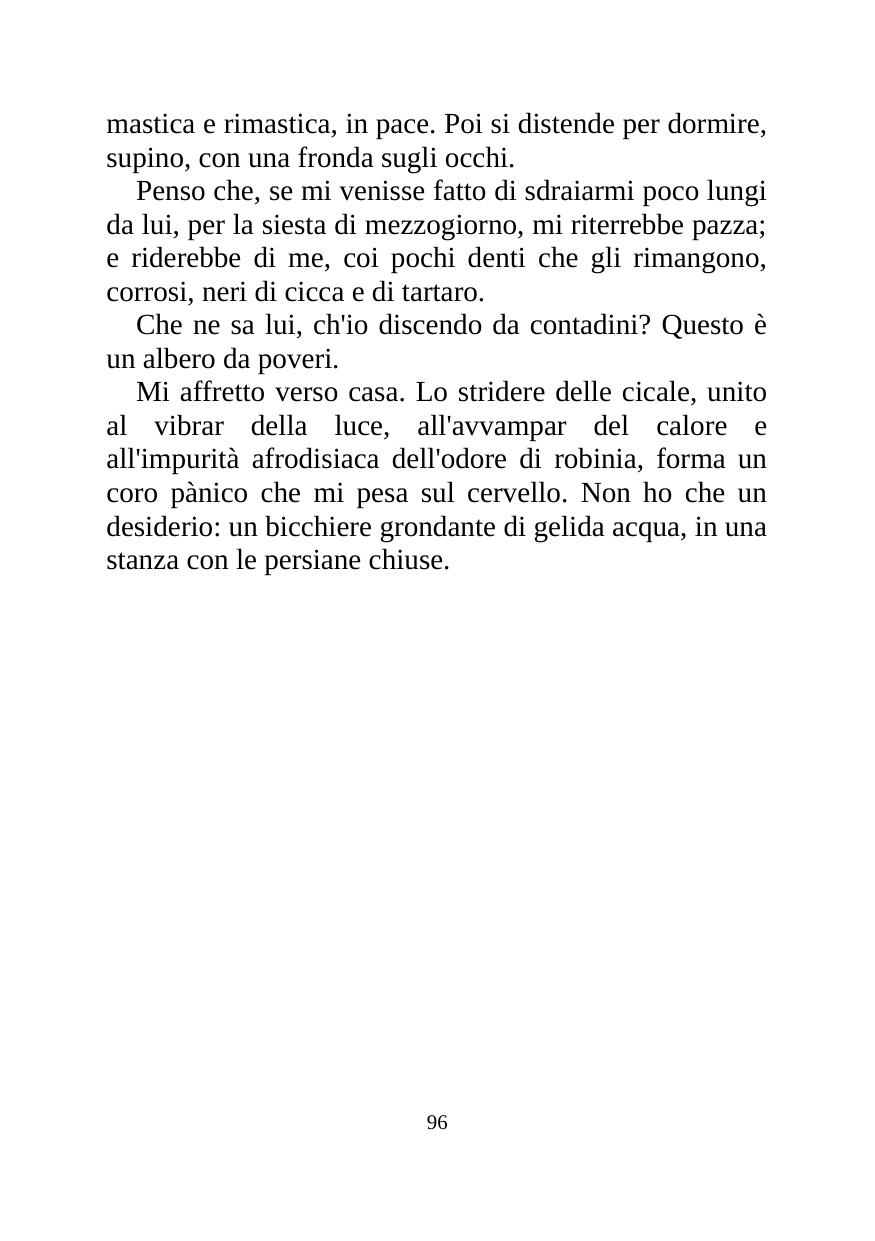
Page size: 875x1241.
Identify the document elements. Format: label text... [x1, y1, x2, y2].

text Penso che, se mi venisse fatto di sdraiarmi poco lungi da lui, per la siesta di mezzogiorno, mi riterrebbe pazza; e riderebbe di me, coi pochi denti che gli rimangono, corrosi, neri di cicca e di tartaro. [106, 173, 768, 307]
text mastica e rimastica, in pace. Poi si distende per dormire, supino, con una fronda sugli occhi. [106, 106, 768, 173]
text Che ne sa lui, ch'io discendo da contadini? Questo è un albero da poveri. [106, 307, 768, 374]
text Mi affretto verso casa. Lo stridere delle cicale, unito al vibrar della luce, all'avvampar del calore e all'impurità afrodisiaca dell'odore di robinia, forma un coro pànico che mi pesa sul cervello. Non ho che un desiderio: un bicchiere grondante di gelida acqua, in una stanza con le persiane chiuse. [106, 374, 768, 576]
